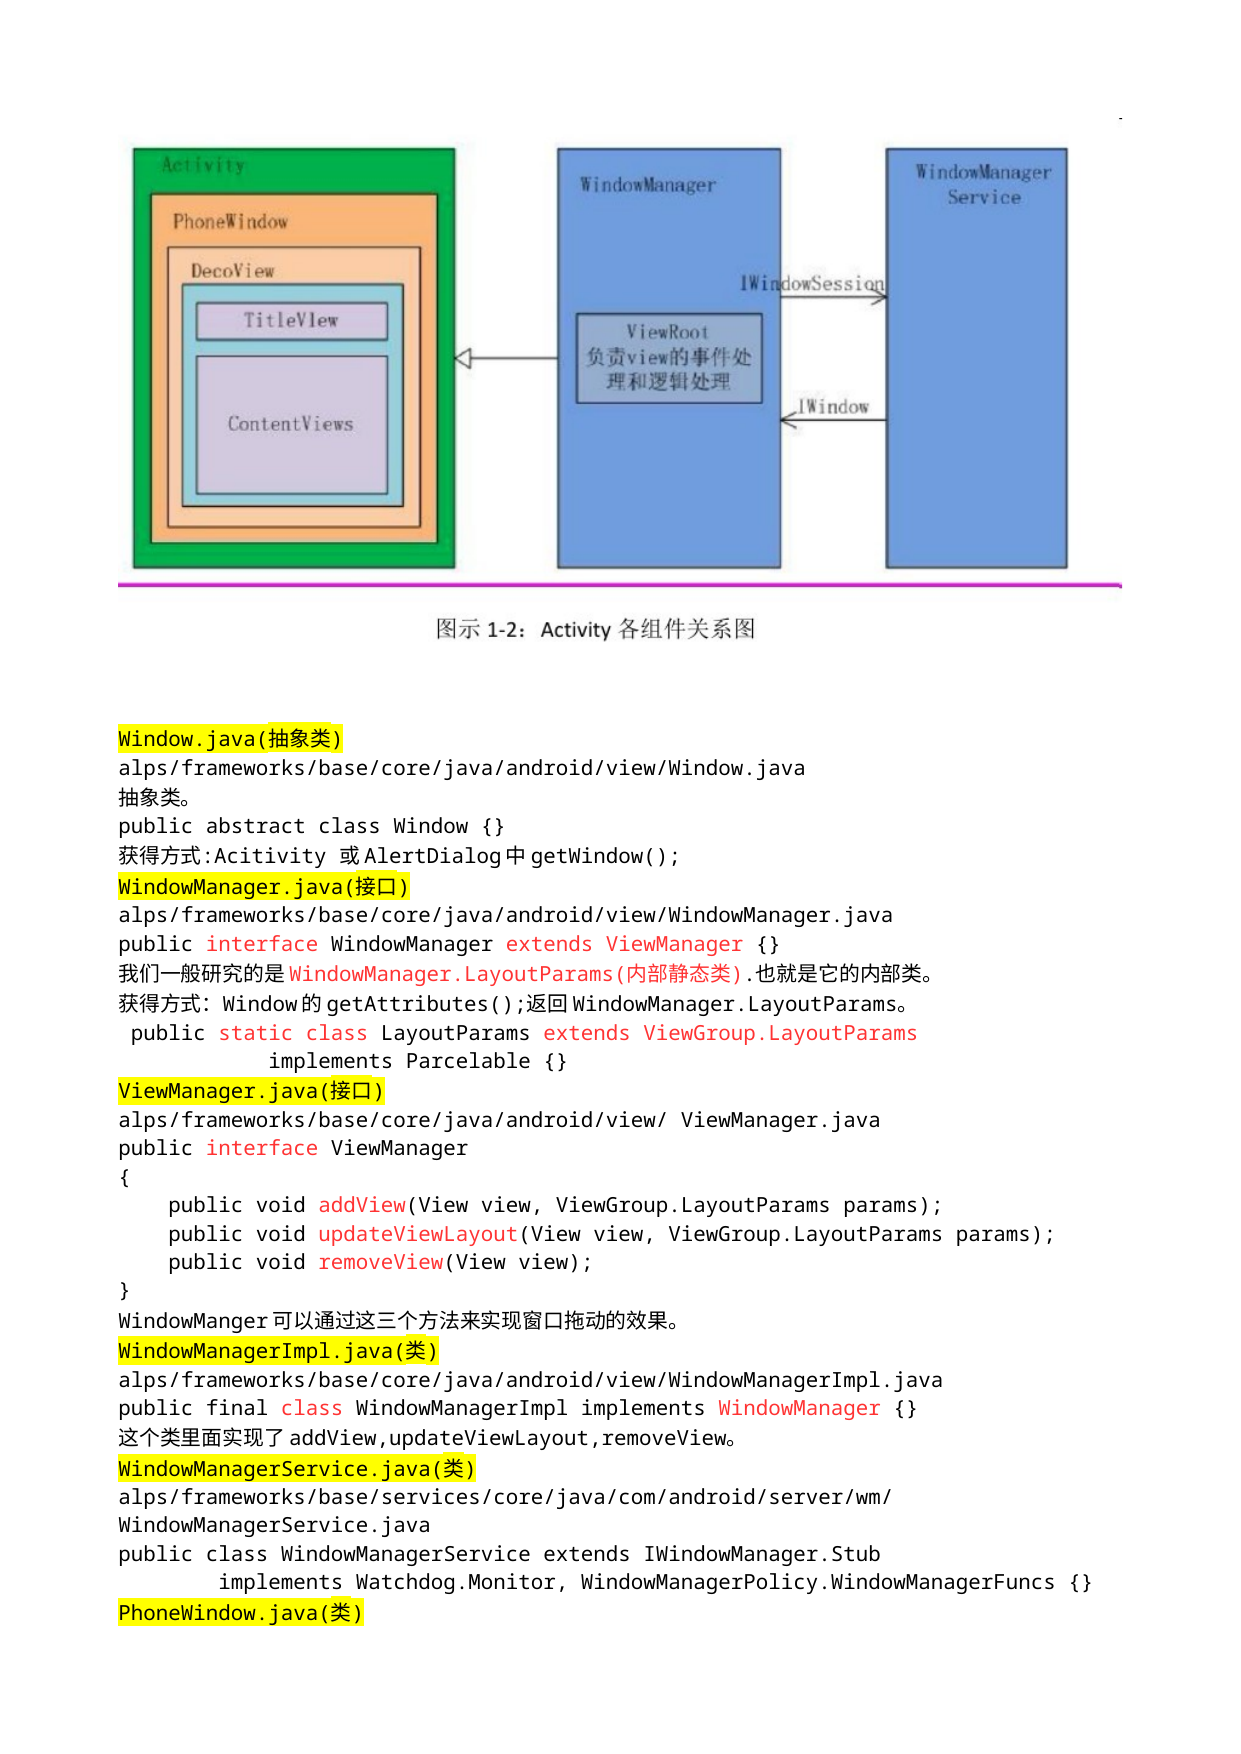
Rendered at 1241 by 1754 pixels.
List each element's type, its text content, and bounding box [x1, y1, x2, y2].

text alps/frameworks/base/core/java/android/view/ ViewManager.java [118, 1105, 1122, 1133]
text public final class WindowManagerImpl implements WindowManager {} [118, 1393, 1122, 1422]
text PhoneWindow.java(类) [118, 1596, 1122, 1626]
text alps/frameworks/base/services/core/java/com/android/server/wm/WindowManagerService.java [118, 1482, 1122, 1539]
text WindowManagerImpl.java(类) [118, 1334, 1122, 1365]
text public void updateViewLayout(View view, ViewGroup.LayoutParams params); [118, 1219, 1122, 1247]
text 我们一般研究的是WindowManager.LayoutParams(内部静态类).也就是它的内部类。 [118, 957, 1122, 987]
text { [118, 1162, 1122, 1190]
text public abstract class Window {} [118, 811, 1122, 840]
text WindowManager.java(接口) [118, 870, 1122, 900]
text public void removeView(View view); [118, 1247, 1122, 1276]
text 抽象类。 [118, 781, 1122, 811]
text } [118, 1276, 1122, 1304]
text alps/frameworks/base/core/java/android/view/Window.java [118, 753, 1122, 781]
text WindowManger可以通过这三个方法来实现窗口拖动的效果。 [118, 1304, 1122, 1334]
text Window.java(抽象类) [118, 722, 1122, 753]
text ViewManager.java(接口) [118, 1075, 1122, 1105]
text public interface ViewManager [118, 1133, 1122, 1162]
text 这个类里面实现了addView,updateViewLayout,removeView。 [118, 1422, 1122, 1452]
text public interface WindowManager extends ViewManager {} [118, 929, 1122, 957]
text public static class LayoutParams extends ViewGroup.LayoutParams [118, 1018, 1122, 1046]
picture [118, 118, 1123, 666]
text 获得方式：Window的getAttributes();返回WindowManager.LayoutParams。 [118, 987, 1122, 1018]
text alps/frameworks/base/core/java/android/view/WindowManagerImpl.java [118, 1365, 1122, 1393]
text implements Parcelable {} [118, 1046, 1122, 1075]
text alps/frameworks/base/core/java/android/view/WindowManager.java [118, 900, 1122, 929]
text public void addView(View view, ViewGroup.LayoutParams params); [118, 1190, 1122, 1219]
text public class WindowManagerService extends IWindowManager.Stub [118, 1539, 1122, 1567]
text implements Watchdog.Monitor, WindowManagerPolicy.WindowManagerFuncs {} [118, 1567, 1122, 1596]
text 获得方式:Acitivity 或AlertDialog中getWindow(); [118, 840, 1122, 870]
text WindowManagerService.java(类) [118, 1452, 1122, 1482]
